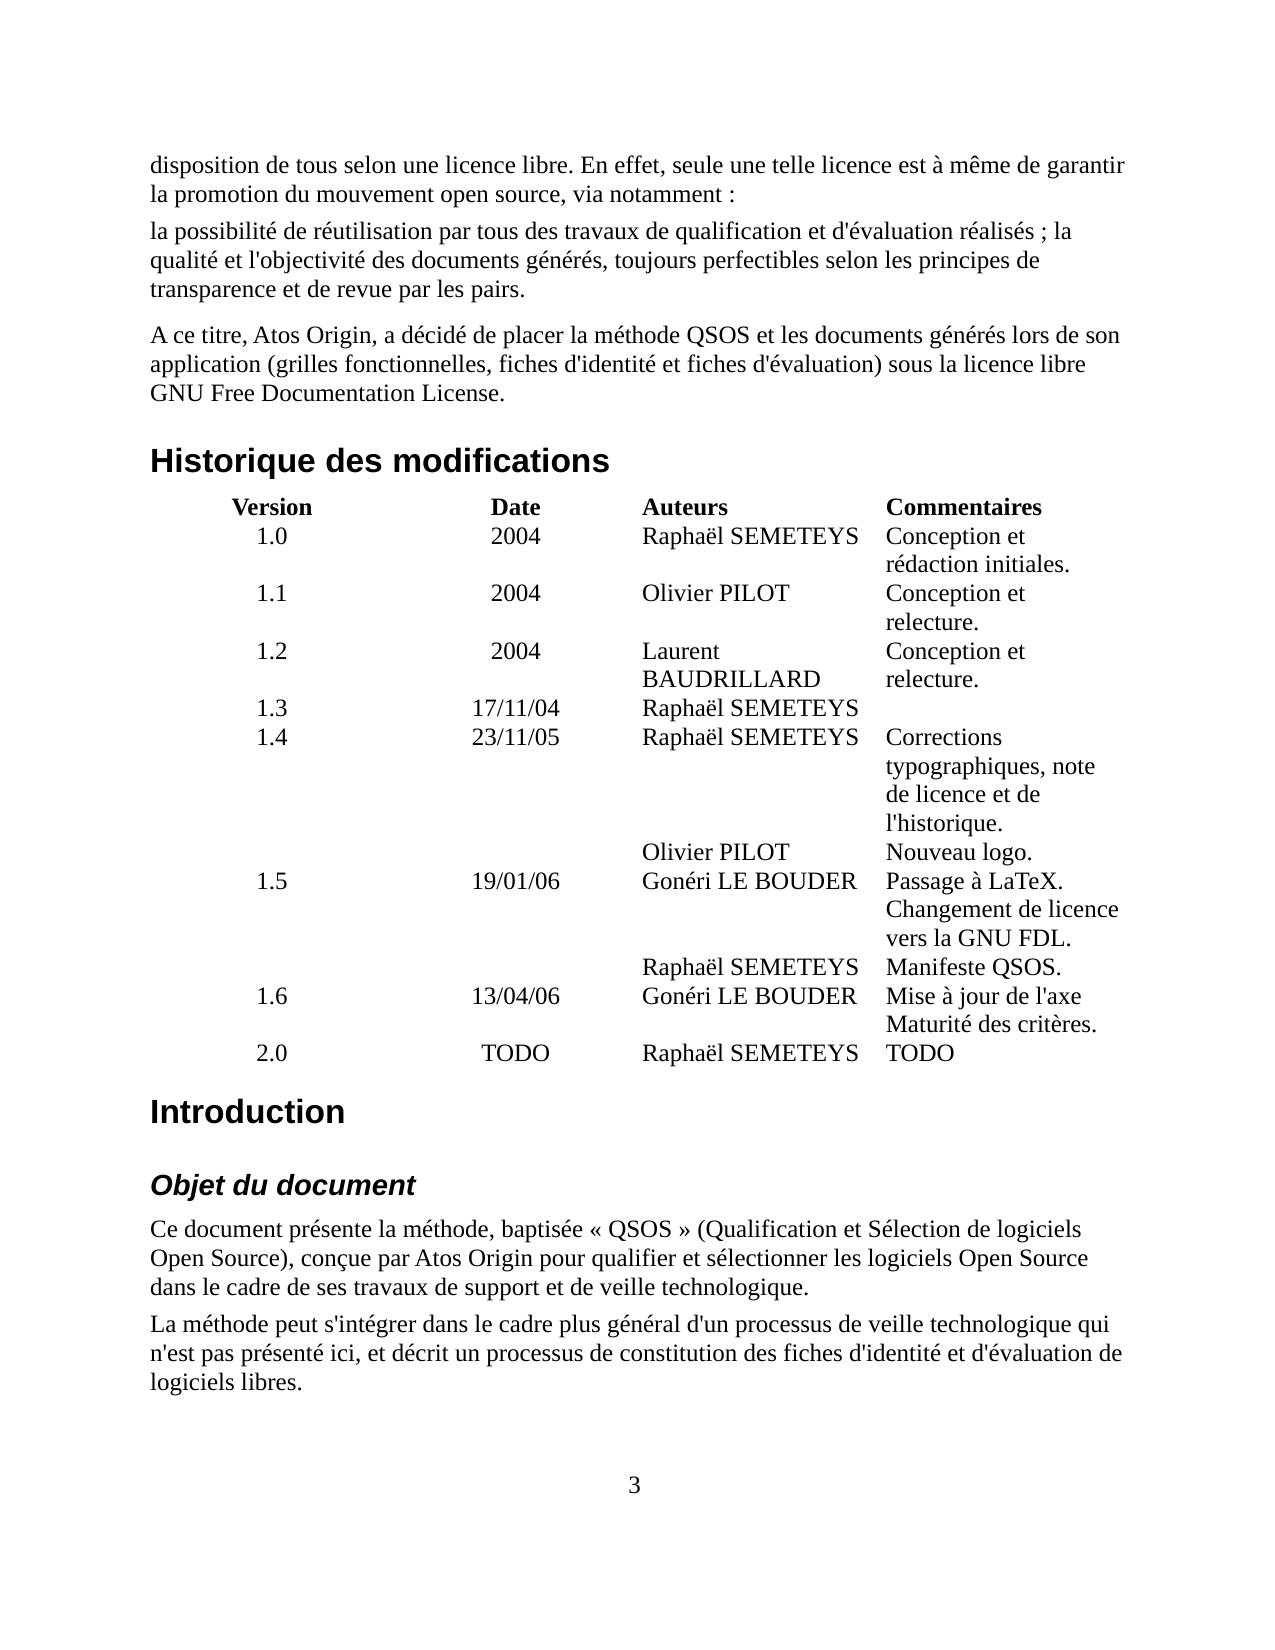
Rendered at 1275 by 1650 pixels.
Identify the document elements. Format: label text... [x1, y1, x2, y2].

table_cell Corrections typographiques, note de licence et de l'historique. [881, 722, 1125, 837]
table_cell 1.4 [150, 722, 394, 837]
table_cell Conception et rédaction initiales. [881, 521, 1125, 578]
table_cell Raphaël SEMETEYS [638, 521, 881, 578]
subtitle Introduction [150, 1092, 1125, 1131]
table_cell [150, 837, 394, 866]
table_cell Olivier PILOT [638, 578, 881, 636]
text la possibilité de réutilisation par tous des travaux de qualification et d'évaluation réalisés ; la qualité et l'objectivité des documents générés, toujours perfectibles selon les principes de transparence et de revue par les pairs. [150, 216, 1125, 303]
table_cell 1.6 [150, 981, 394, 1038]
table_cell Manifeste QSOS. [881, 952, 1125, 981]
table_cell 1.0 [150, 521, 394, 578]
table_header Version [150, 492, 394, 521]
table_cell 19/01/06 [394, 866, 637, 952]
table_cell 13/04/06 [394, 981, 637, 1038]
table_cell Laurent BAUDRILLARD [638, 636, 881, 693]
table_cell 1.3 [150, 693, 394, 722]
table_cell Conception et relecture. [881, 636, 1125, 693]
table_cell 2004 [394, 578, 637, 636]
table_cell 1.1 [150, 578, 394, 636]
table_cell Raphaël SEMETEYS [638, 693, 881, 722]
table_cell Nouveau logo. [881, 837, 1125, 866]
table_cell [150, 952, 394, 981]
table_header Auteurs [638, 492, 881, 521]
table_cell Raphaël SEMETEYS [638, 952, 881, 981]
text Ce document présente la méthode, baptisée « QSOS » (Qualification et Sélection de logiciels Open Source), conçue par Atos Origin pour qualifier et sélectionner les logiciels Open Source dans le cadre de ses travaux de support et de veille technologique. [150, 1214, 1125, 1300]
table_cell Gonéri LE BOUDER [638, 981, 881, 1038]
table_cell TODO [881, 1038, 1125, 1067]
table_cell Olivier PILOT [638, 837, 881, 866]
text La méthode peut s'intégrer dans le cadre plus général d'un processus de veille technologique qui n'est pas présenté ici, et décrit un processus de constitution des fiches d'identité et d'évaluation de logiciels libres. [150, 1309, 1125, 1396]
table_cell TODO [394, 1038, 637, 1067]
text disposition de tous selon une licence libre. En effet, seule une telle licence est à même de garantir la promotion du mouvement open source, via notamment : [150, 150, 1125, 207]
table_header Commentaires [881, 492, 1125, 521]
table_cell 2004 [394, 636, 637, 693]
table_cell 2.0 [150, 1038, 394, 1067]
table_cell 23/11/05 [394, 722, 637, 837]
table_cell [394, 952, 637, 981]
table_cell [881, 693, 1125, 722]
table_cell Mise à jour de l'axe Maturité des critères. [881, 981, 1125, 1038]
table_cell 1.5 [150, 866, 394, 952]
table_cell Raphaël SEMETEYS [638, 1038, 881, 1067]
table_cell Conception et relecture. [881, 578, 1125, 636]
table_cell Passage à LaTeX. Changement de licence vers la GNU FDL. [881, 866, 1125, 952]
table_cell 2004 [394, 521, 637, 578]
table_cell [394, 837, 637, 866]
table_cell 17/11/04 [394, 693, 637, 722]
subtitle Objet du document [150, 1168, 1125, 1202]
table_header Date [394, 492, 637, 521]
table_cell 1.2 [150, 636, 394, 693]
text A ce titre, Atos Origin, a décidé de placer la méthode QSOS et les documents générés lors de son application (grilles fonctionnelles, fiches d'identité et fiches d'évaluation) sous la licence libre GNU Free Documentation License. [150, 321, 1125, 407]
table_cell Raphaël SEMETEYS [638, 722, 881, 837]
table_cell Gonéri LE BOUDER [638, 866, 881, 952]
subtitle Historique des modifications [150, 441, 1125, 479]
